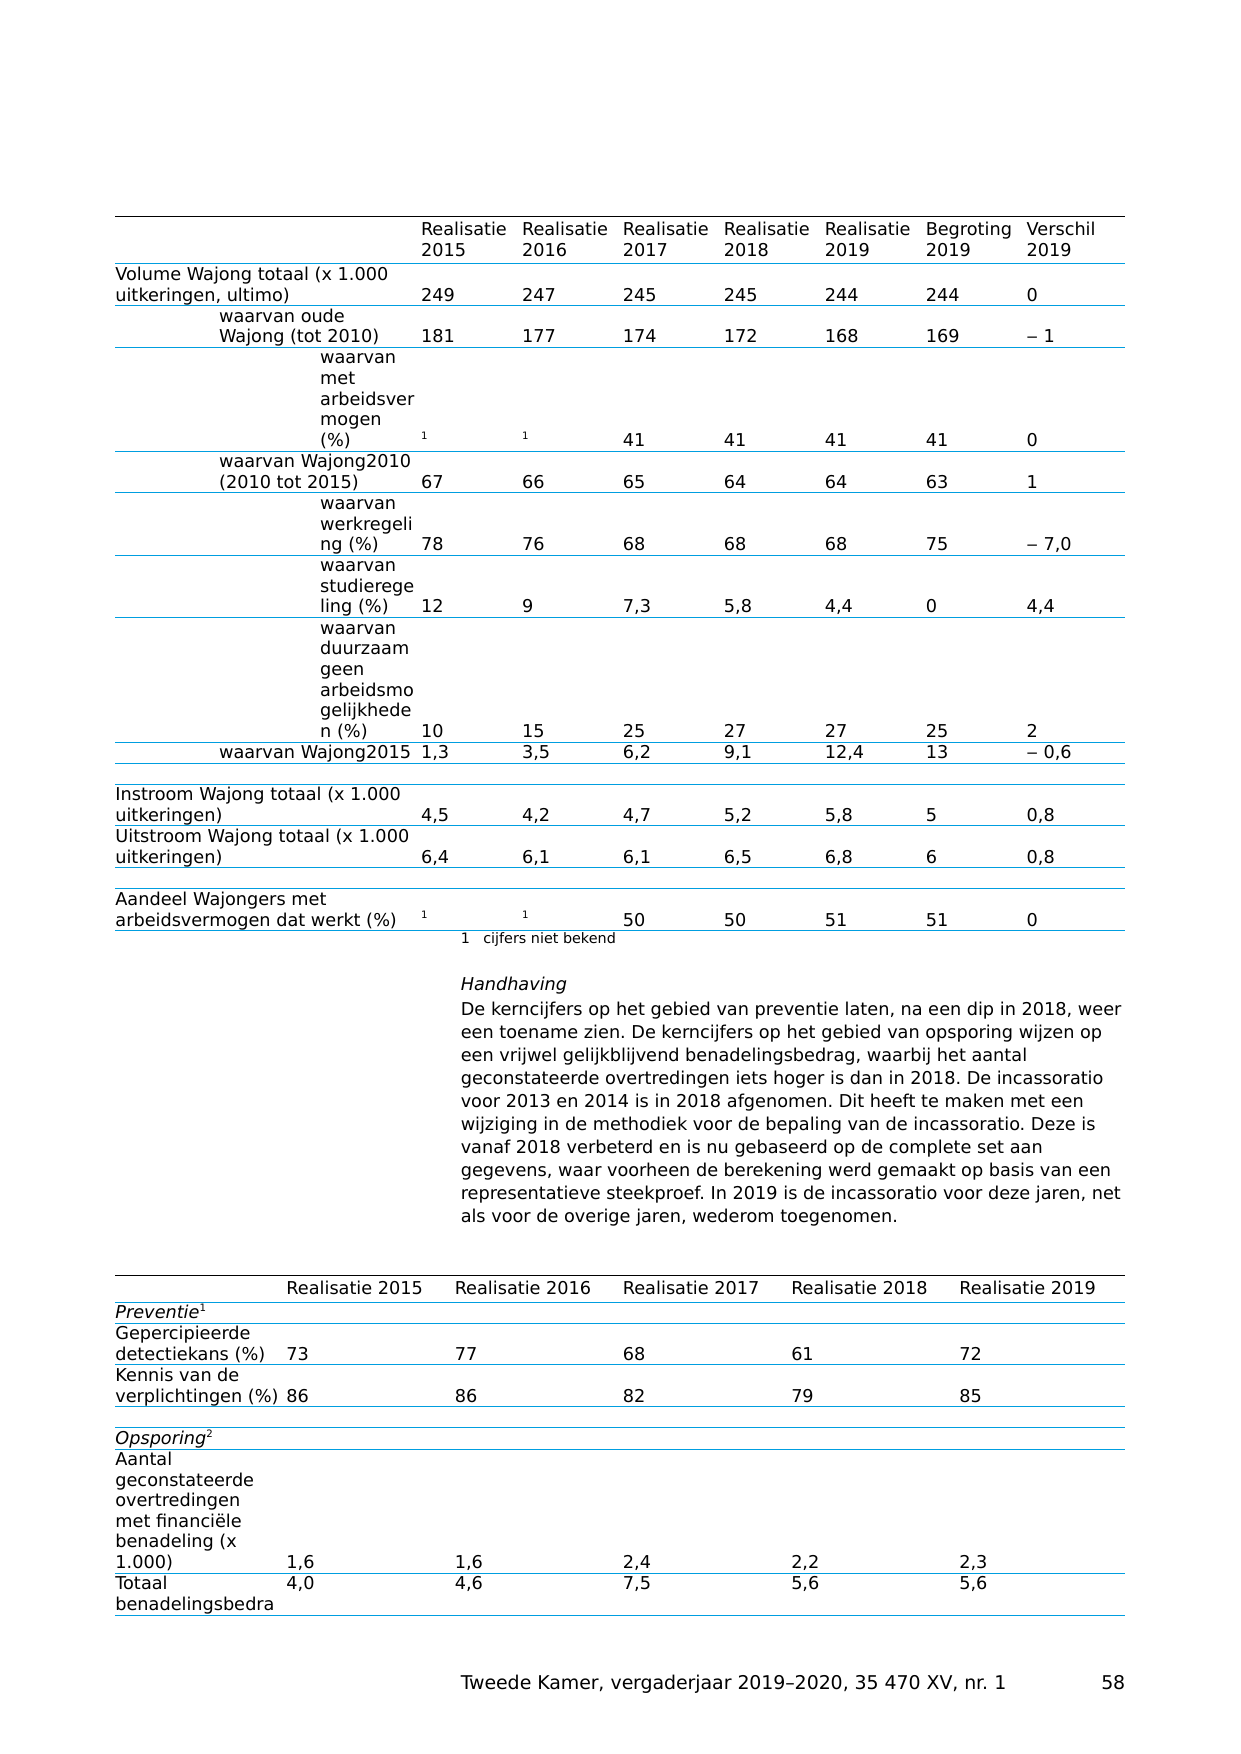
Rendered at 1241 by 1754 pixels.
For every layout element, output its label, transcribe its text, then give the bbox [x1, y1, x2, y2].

table_cell 2,3 [956, 1450, 1125, 1573]
table_cell [620, 1407, 788, 1427]
table_cell 68 [620, 1324, 788, 1364]
table_cell Realisatie 2015 [418, 217, 519, 263]
table_cell [283, 1428, 452, 1448]
table_cell 9 [519, 556, 620, 617]
table_cell Aantal geconstateerde overtredingen met financiële benadeling (x 1.000) [115, 1450, 283, 1573]
table_cell 6,8 [822, 826, 923, 867]
table_cell [418, 764, 519, 784]
table_cell 244 [822, 264, 923, 305]
table_cell 77 [452, 1324, 620, 1364]
table_cell [418, 868, 519, 888]
table_cell waarvan studieregeling (%) [317, 556, 418, 617]
table_cell Begroting 2019 [923, 217, 1023, 263]
table_cell 6 [923, 826, 1023, 867]
table_cell ‒ 1 [1024, 306, 1125, 347]
table_cell 41 [721, 348, 822, 451]
text De kerncijfers op het gebied van preventie laten, na een dip in 2018, weer een toename zien. De kerncijfers op het gebied van opsporing wijzen op een vrijwel gelijkblijvend benadelingsbedrag, waarbij het aantal geconstateerde overtredingen iets hoger is dan in 2018. De incassoratio voor 2013 en 2014 is in 2018 afgenomen. Dit heeft te maken met een wijziging in de methodiek voor de bepaling van de incassoratio. Deze is vanaf 2018 verbeterd en is nu gebaseerd op de complete set aan gegevens, waar voorheen de berekening werd gemaakt op basis van een representatieve steekproef. In 2019 is de incassoratio voor deze jaren, net als voor de overige jaren, wederom toegenomen. [461, 997, 1125, 1227]
table_cell 1 [1024, 452, 1125, 492]
table_cell Uitstroom Wajong totaal (x 1.000 uitkeringen) [115, 826, 418, 867]
table_cell 247 [519, 264, 620, 305]
table_cell 1 [519, 348, 620, 451]
table_cell [115, 868, 418, 888]
table_cell 2 [1024, 618, 1125, 741]
table_cell [1024, 868, 1125, 888]
table_cell 85 [956, 1365, 1125, 1406]
table_cell 4,0 [283, 1574, 452, 1614]
table_cell 3,5 [519, 743, 620, 762]
table_cell [283, 1407, 452, 1427]
table_cell [115, 618, 216, 741]
table_cell 169 [923, 306, 1023, 347]
table_cell 68 [822, 493, 923, 555]
table_cell [923, 764, 1023, 784]
table_cell 7,3 [620, 556, 721, 617]
table_cell 4,7 [620, 785, 721, 825]
table_cell [956, 1428, 1125, 1448]
table_cell Realisatie 2017 [620, 1276, 788, 1301]
table_cell [956, 1407, 1125, 1427]
table_cell [115, 348, 216, 451]
table_cell 66 [519, 452, 620, 492]
table_cell [788, 1407, 956, 1427]
table_cell 25 [923, 618, 1023, 741]
table_cell [452, 1428, 620, 1448]
table_cell [115, 306, 216, 347]
table_cell [956, 1303, 1125, 1323]
table_cell 79 [788, 1365, 956, 1406]
table_cell 181 [418, 306, 519, 347]
table_cell [115, 1407, 283, 1427]
table_cell 68 [721, 493, 822, 555]
table_cell 50 [620, 889, 721, 930]
table_cell 12 [418, 556, 519, 617]
table_cell 51 [923, 889, 1023, 930]
table_cell [620, 764, 721, 784]
table_cell [115, 452, 216, 492]
table_cell Realisatie 2016 [519, 217, 620, 263]
table_cell [923, 868, 1023, 888]
table_cell 4,6 [452, 1574, 620, 1614]
table_cell ‒ 0,6 [1024, 743, 1125, 762]
table_cell waarvan oude Wajong (tot 2010) [216, 306, 418, 347]
table_cell [115, 764, 418, 784]
table_cell 174 [620, 306, 721, 347]
table_cell 82 [620, 1365, 788, 1406]
table_cell [620, 868, 721, 888]
table_cell [216, 556, 317, 617]
table_cell 4,4 [822, 556, 923, 617]
table_cell [822, 868, 923, 888]
table_cell 65 [620, 452, 721, 492]
table_cell 0 [1024, 264, 1125, 305]
table_cell 249 [418, 264, 519, 305]
table_cell 0,8 [1024, 785, 1125, 825]
table_cell [216, 493, 317, 555]
table_cell 25 [620, 618, 721, 741]
table_cell [115, 493, 216, 555]
table_cell 0 [1024, 348, 1125, 451]
table_cell [115, 1276, 283, 1301]
table_header Tabel 37 Kerncijfers Wajong (fraude en handhaving) [115, 1250, 1125, 1274]
table_cell 68 [620, 493, 721, 555]
table_cell 6,1 [620, 826, 721, 867]
table_cell waarvan Wajong2010 (2010 tot 2015) [216, 452, 418, 492]
table_cell 4,4 [1024, 556, 1125, 617]
table_cell 2,4 [620, 1450, 788, 1573]
table_cell Volume Wajong totaal (x 1.000 uitkeringen, ultimo) [115, 264, 418, 305]
table_cell 86 [452, 1365, 620, 1406]
table_cell 0 [923, 556, 1023, 617]
table_cell 12,4 [822, 743, 923, 762]
table_cell 1,3 [418, 743, 519, 762]
table_cell 27 [822, 618, 923, 741]
table_cell [1024, 764, 1125, 784]
table_cell 1 [418, 348, 519, 451]
table_cell Realisatie 2018 [788, 1276, 956, 1301]
table_cell 5,2 [721, 785, 822, 825]
table_cell [519, 764, 620, 784]
table_cell 64 [822, 452, 923, 492]
table_cell 78 [418, 493, 519, 555]
table_cell [115, 556, 216, 617]
table_cell 63 [923, 452, 1023, 492]
table_cell [283, 1303, 452, 1323]
table_cell 41 [620, 348, 721, 451]
table_cell Gepercipieerde detectiekans (%) [115, 1324, 283, 1364]
table_cell 2,2 [788, 1450, 956, 1573]
table_cell 5,8 [822, 785, 923, 825]
table_cell [115, 217, 418, 263]
table_cell [788, 1303, 956, 1323]
table_cell Kennis van de verplichtingen (%) [115, 1365, 283, 1406]
table_cell Preventie1 [115, 1303, 283, 1323]
table_cell Realisatie 2017 [620, 217, 721, 263]
text Handhaving [461, 972, 1125, 995]
table_cell 7,5 [620, 1574, 788, 1614]
table_cell [519, 868, 620, 888]
table_cell 75 [923, 493, 1023, 555]
table_cell Realisatie 2019 [956, 1276, 1125, 1301]
table_cell 4,5 [418, 785, 519, 825]
table_cell Realisatie 2019 [822, 217, 923, 263]
table_cell [721, 868, 822, 888]
table_cell waarvan duurzaam geen arbeidsmogelijkheden (%) [317, 618, 418, 741]
table_cell waarvan Wajong2015 [216, 743, 418, 762]
table_cell [216, 618, 317, 741]
table_cell [115, 743, 216, 762]
table_cell 6,1 [519, 826, 620, 867]
table_cell 172 [721, 306, 822, 347]
table_cell Opsporing2 [115, 1428, 283, 1448]
table_cell [822, 764, 923, 784]
table_cell 244 [923, 264, 1023, 305]
table_cell 6,4 [418, 826, 519, 867]
table_cell [721, 764, 822, 784]
table_cell Aandeel Wajongers met arbeidsvermogen dat werkt (%) [115, 889, 418, 930]
table_cell 6,2 [620, 743, 721, 762]
table_cell 73 [283, 1324, 452, 1364]
table_cell 10 [418, 618, 519, 741]
list cijfers niet bekend [461, 931, 1125, 947]
table_cell 13 [923, 743, 1023, 762]
table_cell [452, 1303, 620, 1323]
table_cell Instroom Wajong totaal (x 1.000 uitkeringen) [115, 785, 418, 825]
table_cell Verschil 2019 [1024, 217, 1125, 263]
table_cell 1 [418, 889, 519, 930]
table_cell [452, 1407, 620, 1427]
table_cell 27 [721, 618, 822, 741]
table_cell 9,1 [721, 743, 822, 762]
table_cell 4,2 [519, 785, 620, 825]
table_cell 76 [519, 493, 620, 555]
table_cell 72 [956, 1324, 1125, 1364]
table_cell 51 [822, 889, 923, 930]
table_cell 86 [283, 1365, 452, 1406]
table_cell 245 [721, 264, 822, 305]
table_cell 41 [822, 348, 923, 451]
table_cell 5,6 [788, 1574, 956, 1614]
table_cell [216, 348, 317, 451]
table_cell Realisatie 2018 [721, 217, 822, 263]
table_cell 1 [519, 889, 620, 930]
table_cell 0,8 [1024, 826, 1125, 867]
table_cell 15 [519, 618, 620, 741]
table_cell Realisatie 2015 [283, 1276, 452, 1301]
table_cell [620, 1428, 788, 1448]
table_cell 5 [923, 785, 1023, 825]
table_cell 177 [519, 306, 620, 347]
table_cell [620, 1303, 788, 1323]
table_cell 245 [620, 264, 721, 305]
table_cell Totaal benadelingsbedra [115, 1574, 283, 1614]
table_cell waarvan werkregeling (%) [317, 493, 418, 555]
table_cell 41 [923, 348, 1023, 451]
table_cell 0 [1024, 889, 1125, 930]
table_cell [788, 1428, 956, 1448]
table_cell 1,6 [283, 1450, 452, 1573]
table_header Tabel 36 Kerncijfers Wajong [115, 191, 1125, 216]
table_cell 64 [721, 452, 822, 492]
table_cell ‒ 7,0 [1024, 493, 1125, 555]
table_cell waarvan met arbeidsvermogen (%) [317, 348, 418, 451]
table_cell 67 [418, 452, 519, 492]
table_cell 61 [788, 1324, 956, 1364]
table_cell Realisatie 2016 [452, 1276, 620, 1301]
table_cell 5,6 [956, 1574, 1125, 1614]
table_cell 5,8 [721, 556, 822, 617]
table_cell 50 [721, 889, 822, 930]
table_cell 1,6 [452, 1450, 620, 1573]
table_cell 168 [822, 306, 923, 347]
table_cell 6,5 [721, 826, 822, 867]
